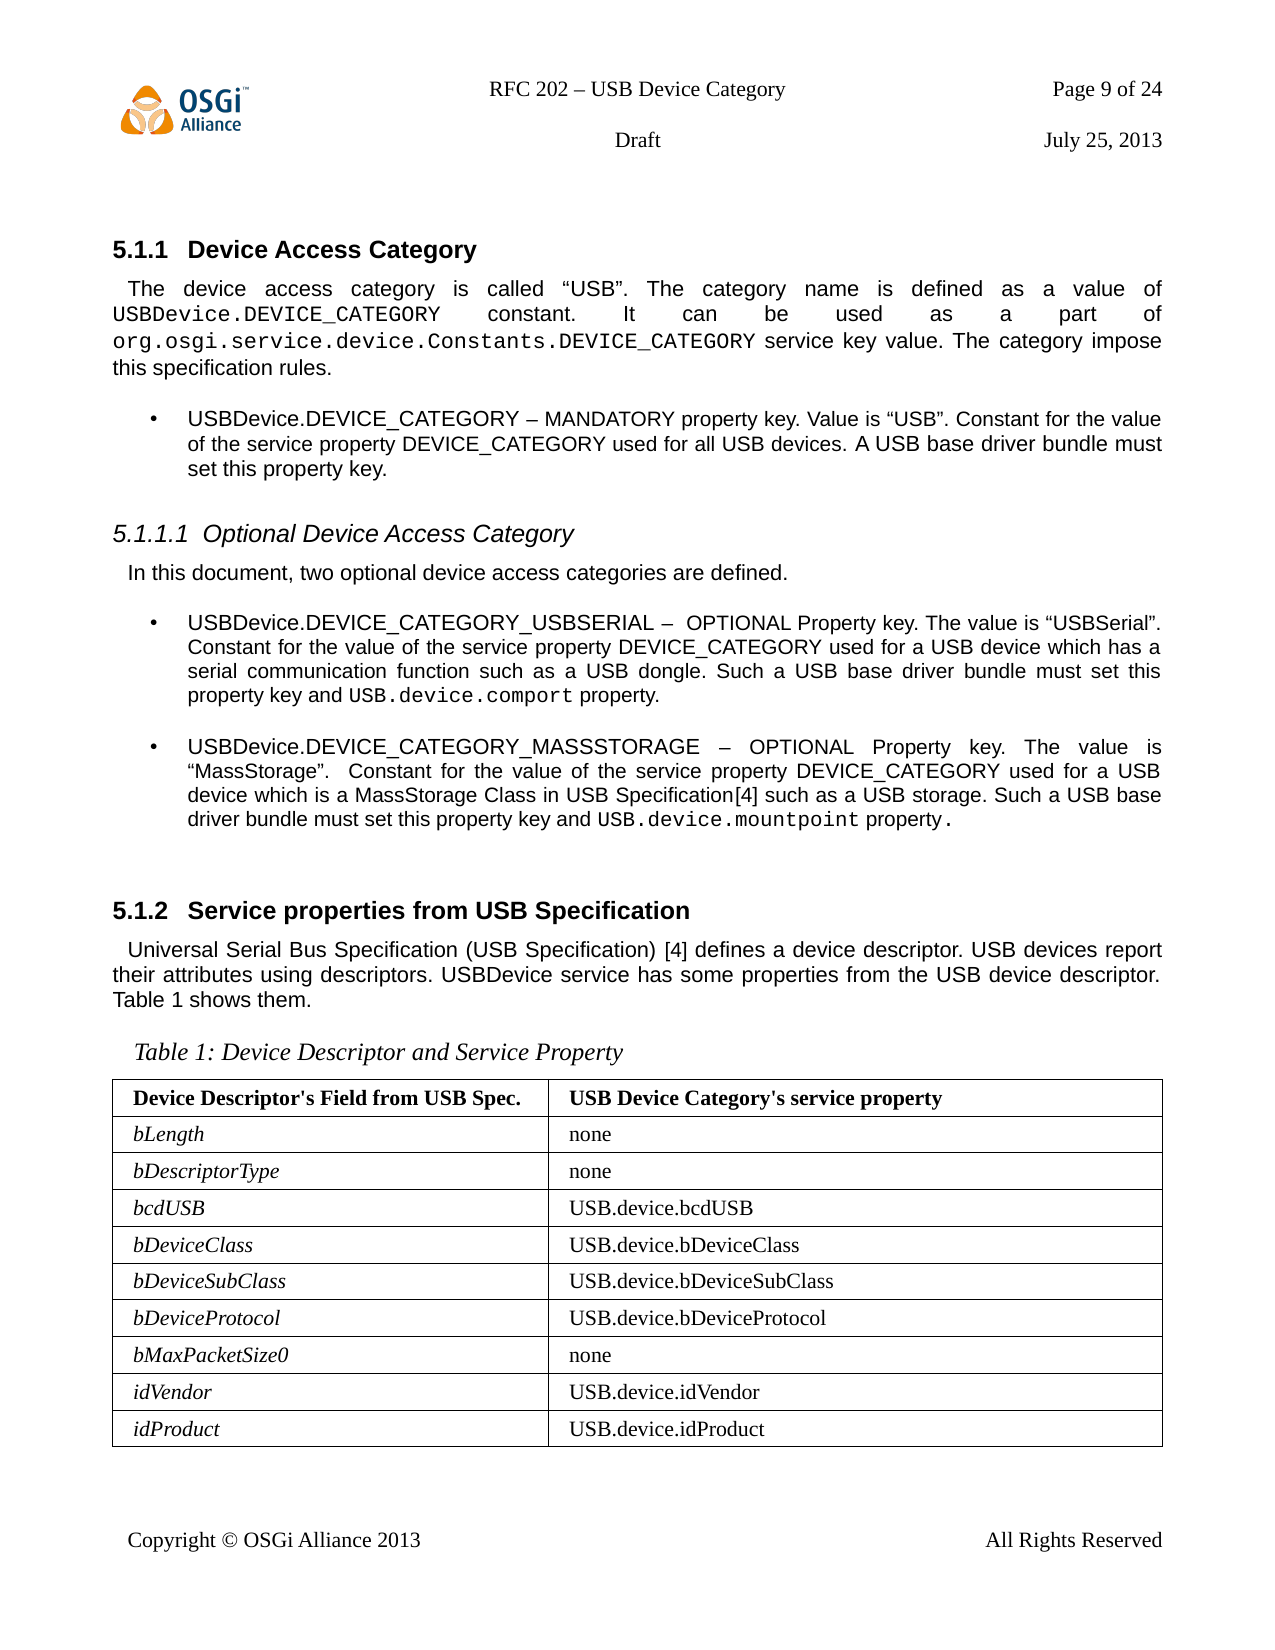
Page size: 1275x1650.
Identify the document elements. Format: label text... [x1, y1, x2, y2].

text Universal Serial Bus Specification (USB Specification) [4] defines a device descriptor. USB devices report their attributes using descriptors. USBDevice service has some properties from the USB device descriptor. Table 1 shows them. [112, 937, 1162, 1012]
picture [113, 78, 257, 142]
subtitle Optional Device Access Category [112, 518, 1162, 547]
table_cell none [549, 1117, 1162, 1152]
subtitle Service properties from USB Specification [112, 896, 1162, 924]
table_cell USB.device.bcdUSB [549, 1190, 1162, 1226]
table_cell bDeviceProtocol [113, 1300, 548, 1336]
table_cell bcdUSB [113, 1190, 548, 1226]
text In this document, two optional device access categories are defined. [112, 560, 1162, 585]
table_cell USB.device.bDeviceClass [549, 1227, 1162, 1263]
table_cell bDeviceClass [113, 1227, 548, 1263]
table_header Device Descriptor's Field from USB Spec. [113, 1080, 548, 1116]
list USBDevice.DEVICE_CATEGORY_USBSERIAL – OPTIONAL Property key. The value is “USBSerial”. Constant for the value of the service property DEVICE_CATEGORY used for a USB device which has a serial communication function such as a USB dongle. Such a USB base driver bundle must set this property key and USB.device.comport property. [150, 610, 1162, 709]
table_cell USB.device.bDeviceProtocol [549, 1300, 1162, 1336]
table_header USB Device Category's service property [549, 1080, 1162, 1116]
table_cell USB.device.idProduct [549, 1411, 1162, 1446]
subtitle Device Access Category [112, 234, 1162, 263]
table_cell bLength [113, 1117, 548, 1152]
text Table 1: Device Descriptor and Service Property [112, 1037, 1162, 1066]
text The device access category is called “USB”. The category name is defined as a value of USBDevice.DEVICE_CATEGORY constant. It can be used as a part of org.osgi.service.device.Constants.DEVICE_CATEGORY service key value. The category impose this specification rules. [112, 276, 1162, 380]
table_cell bMaxPacketSize0 [113, 1337, 548, 1373]
table_cell bDescriptorType [113, 1153, 548, 1189]
table_cell none [549, 1337, 1162, 1373]
table_cell USB.device.idVendor [549, 1374, 1162, 1410]
list USBDevice.DEVICE_CATEGORY – MANDATORY property key. Value is “USB”. Constant for the value of the service property DEVICE_CATEGORY used for all USB devices. A USB base driver bundle must set this property key. [150, 405, 1162, 481]
table_cell idProduct [113, 1411, 548, 1446]
table_cell USB.device.bDeviceSubClass [549, 1264, 1162, 1299]
list USBDevice.DEVICE_CATEGORY_MASSSTORAGE – OPTIONAL Property key. The value is “MassStorage”. Constant for the value of the service property DEVICE_CATEGORY used for a USB device which is a MassStorage Class in USB Specification[4] such as a USB storage. Such a USB base driver bundle must set this property key and USB.device.mountpoint property. [150, 734, 1162, 833]
table_cell idVendor [113, 1374, 548, 1410]
table_cell none [549, 1153, 1162, 1189]
table_cell bDeviceSubClass [113, 1264, 548, 1299]
